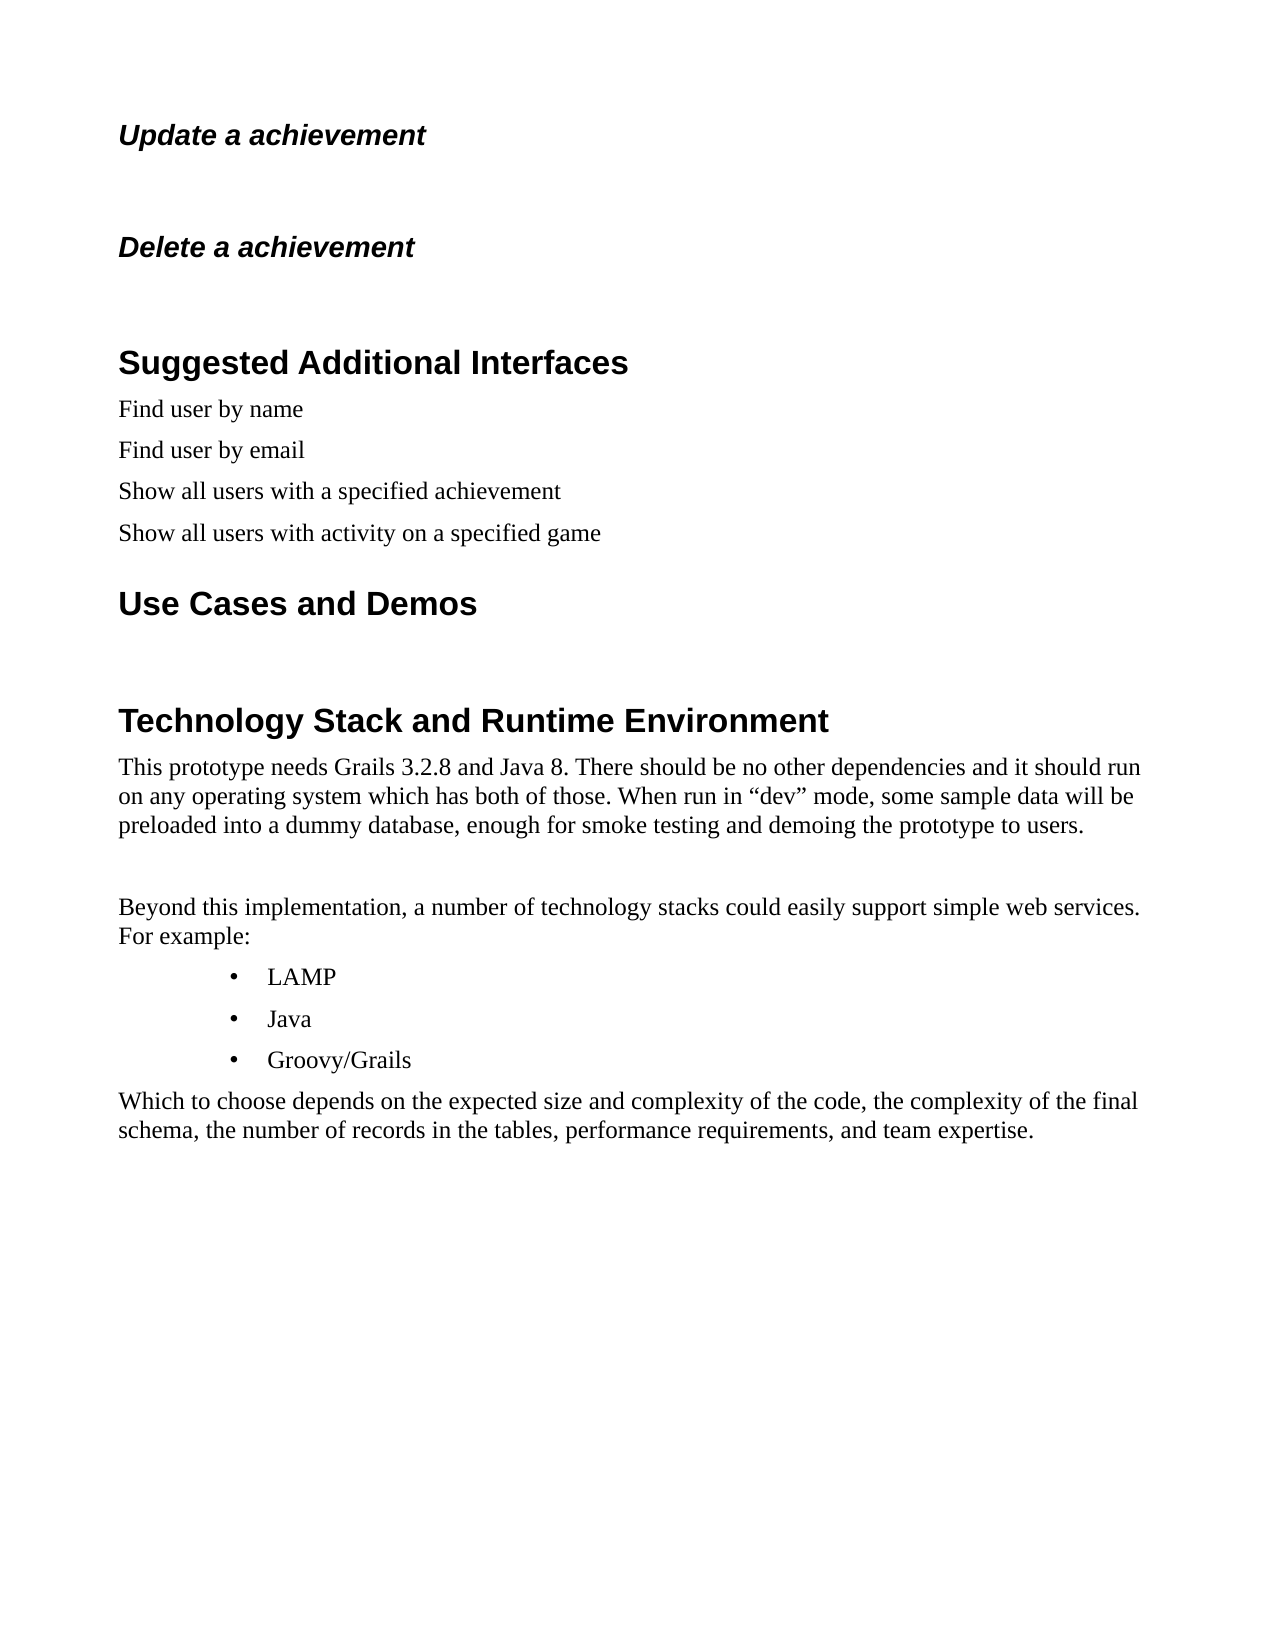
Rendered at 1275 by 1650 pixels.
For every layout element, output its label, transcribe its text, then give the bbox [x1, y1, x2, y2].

text Find user by email [118, 435, 1157, 464]
subtitle Technology Stack and Runtime Environment [118, 701, 1157, 740]
subtitle Suggested Additional Interfaces [118, 343, 1157, 381]
text Show all users with a specified achievement [118, 476, 1157, 505]
list Groovy/Grails [229, 1045, 1157, 1074]
list Java [229, 1004, 1157, 1032]
text Show all users with activity on a specified game [118, 518, 1157, 546]
text Which to choose depends on the expected size and complexity of the code, the complexity of the final schema, the number of records in the tables, performance requirements, and team expertise. [118, 1086, 1157, 1144]
text Find user by name [118, 394, 1157, 423]
text This prototype needs Grails 3.2.8 and Java 8. There should be no other dependencies and it should run on any operating system which has both of those. When run in “dev” mode, some sample data will be preloaded into a dummy database, enough for smoke testing and demoing the prototype to users. [118, 752, 1157, 839]
subtitle Delete a achievement [118, 230, 1157, 264]
list LAMP [229, 962, 1157, 991]
text Beyond this implementation, a number of technology stacks could easily support simple web services. For example: [118, 892, 1157, 950]
subtitle Use Cases and Demos [118, 584, 1157, 622]
subtitle Update a achievement [118, 118, 1157, 152]
